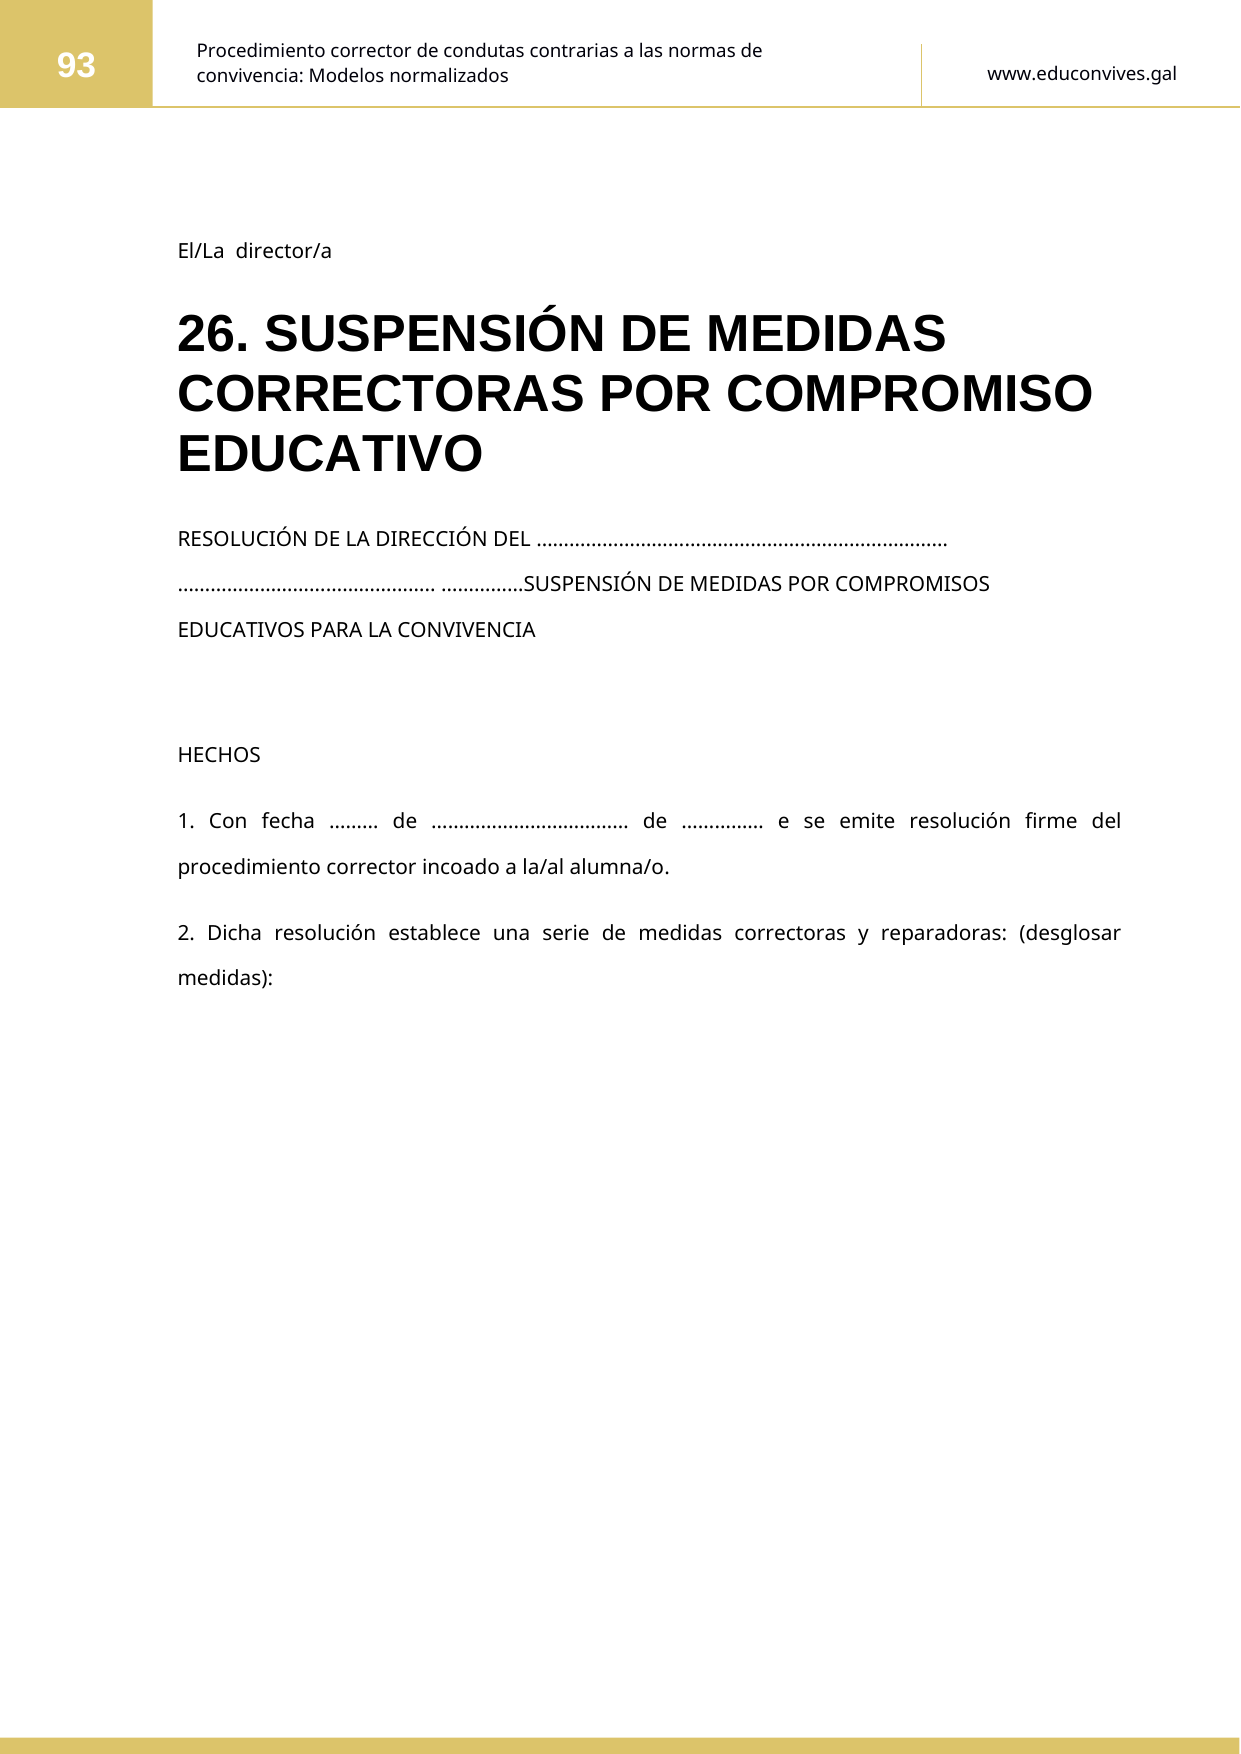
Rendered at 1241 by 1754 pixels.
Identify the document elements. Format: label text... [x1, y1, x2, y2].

text El/La director/a [177, 236, 1122, 265]
text RESOLUCIÓN DE LA DIRECCIÓN DEL ………………………………………………………………… ……………………………………….. ……………SUSPENSIÓN DE MEDIDAS POR COMPROMISOS EDUCATIVOS PARA LA CONVIVENCIA [177, 524, 1122, 643]
title 26. SUSPENSIÓN DE MEDIDAS CORRECTORAS POR COMPROMISO EDUCATIVO [177, 302, 1122, 482]
text 2. Dicha resolución establece una serie de medidas correctoras y reparadoras: (desglosar medidas): [177, 918, 1122, 992]
text 1. Con fecha ……… de ……………………………… de …………… e se emite resolución firme del procedimiento corrector incoado a la/al alumna/o. [177, 806, 1122, 880]
text HECHOS [177, 740, 1122, 768]
